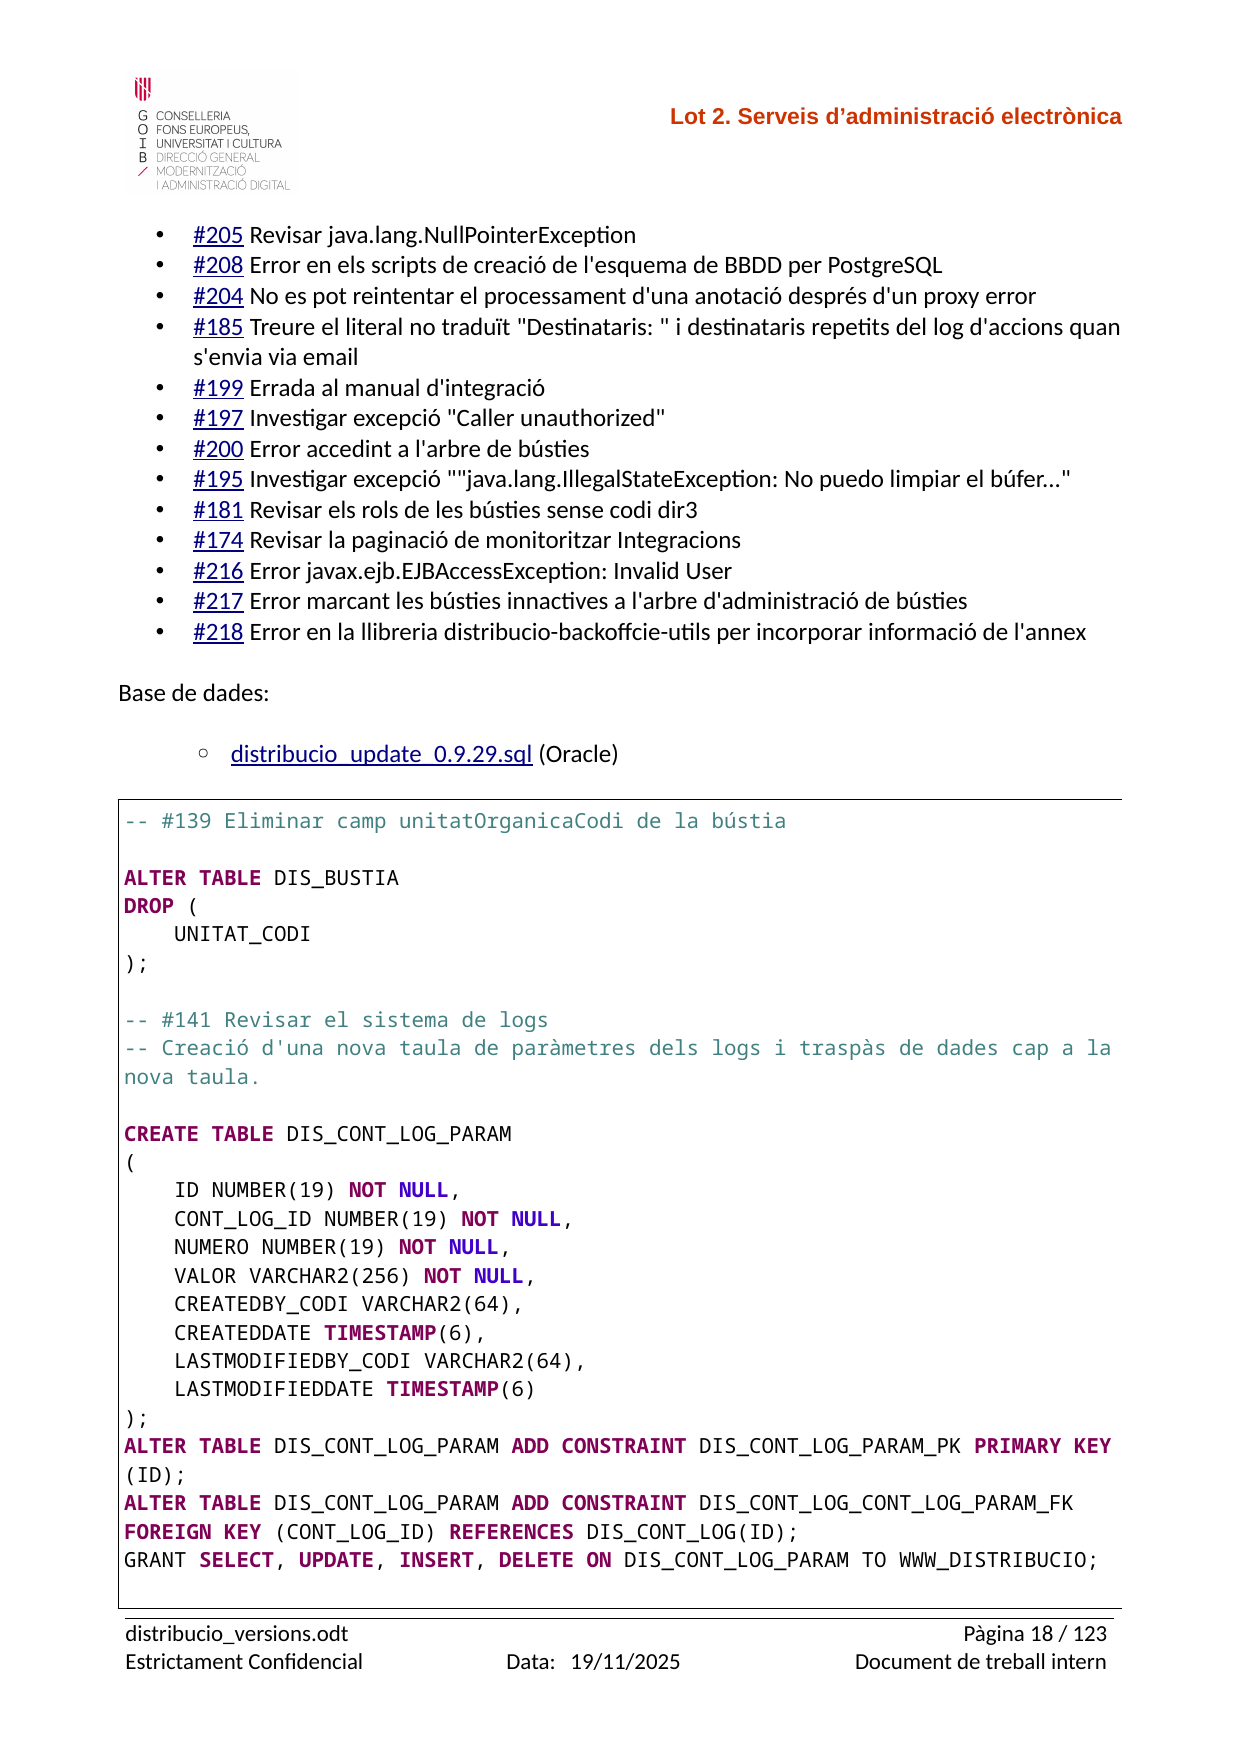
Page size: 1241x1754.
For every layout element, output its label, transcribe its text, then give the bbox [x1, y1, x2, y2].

list #218 Error en la llibreria distribucio-backoffcie-utils per incorporar informació de l'annex [156, 616, 1122, 646]
list distribucio_update_0.9.29.sql (Oracle) [193, 738, 1122, 768]
list #200 Error accedint a l'arbre de bústies [156, 433, 1122, 463]
list #208 Error en els scripts de creació de l'esquema de BBDD per PostgreSQL [156, 250, 1122, 280]
list #197 Investigar excepció "Caller unauthorized" [156, 402, 1122, 433]
list #199 Errada al manual d'integració [156, 372, 1122, 402]
list #216 Error javax.ejb.EJBAccessException: Invalid User [156, 555, 1122, 585]
list #174 Revisar la paginació de monitoritzar Integracions [156, 524, 1122, 555]
list #195 Investigar excepció ""java.lang.IllegalStateException: No puedo limpiar el búfer..." [156, 463, 1122, 494]
table_header -- #139 Eliminar camp unitatOrganicaCodi de la bústia ALTER TABLE DIS_BUSTIA DROP ( UNITAT_CODI ); -- #141 Revisar el sistema de logs -- Creació d'una nova taula de paràmetres dels logs i traspàs de dades cap a la nova taula. CREATE TABLE DIS_CONT_LOG_PARAM ( ID NUMBER(19) NOT NULL, CONT_LOG_ID NUMBER(19) NOT NULL, NUMERO NUMBER(19) NOT NULL, VALOR VARCHAR2(256) NOT NULL, CREATEDBY_CODI VARCHAR2(64), CREATEDDATE TIMESTAMP(6), LASTMODIFIEDBY_CODI VARCHAR2(64), LASTMODIFIEDDATE TIMESTAMP(6) ); ALTER TABLE DIS_CONT_LOG_PARAM ADD CONSTRAINT DIS_CONT_LOG_PARAM_PK PRIMARY KEY (ID); ALTER TABLE DIS_CONT_LOG_PARAM ADD CONSTRAINT DIS_CONT_LOG_CONT_LOG_PARAM_FK FOREIGN KEY (CONT_LOG_ID) REFERENCES DIS_CONT_LOG(ID); GRANT SELECT, UPDATE, INSERT, DELETE ON DIS_CONT_LOG_PARAM TO WWW_DISTRIBUCIO; [119, 800, 1122, 1608]
list #205 Revisar java.lang.NullPointerException [156, 219, 1122, 250]
list #204 No es pot reintentar el processament d'una anotació després d'un proxy error [156, 280, 1122, 311]
text Base de dades: [118, 677, 1122, 707]
list #181 Revisar els rols de les bústies sense codi dir3 [156, 494, 1122, 524]
picture [126, 70, 299, 197]
list #185 Treure el literal no traduït "Destinataris: " i destinataris repetits del log d'accions quan s'envia via email [156, 311, 1122, 372]
list #217 Error marcant les bústies innactives a l'arbre d'administració de bústies [156, 585, 1122, 616]
